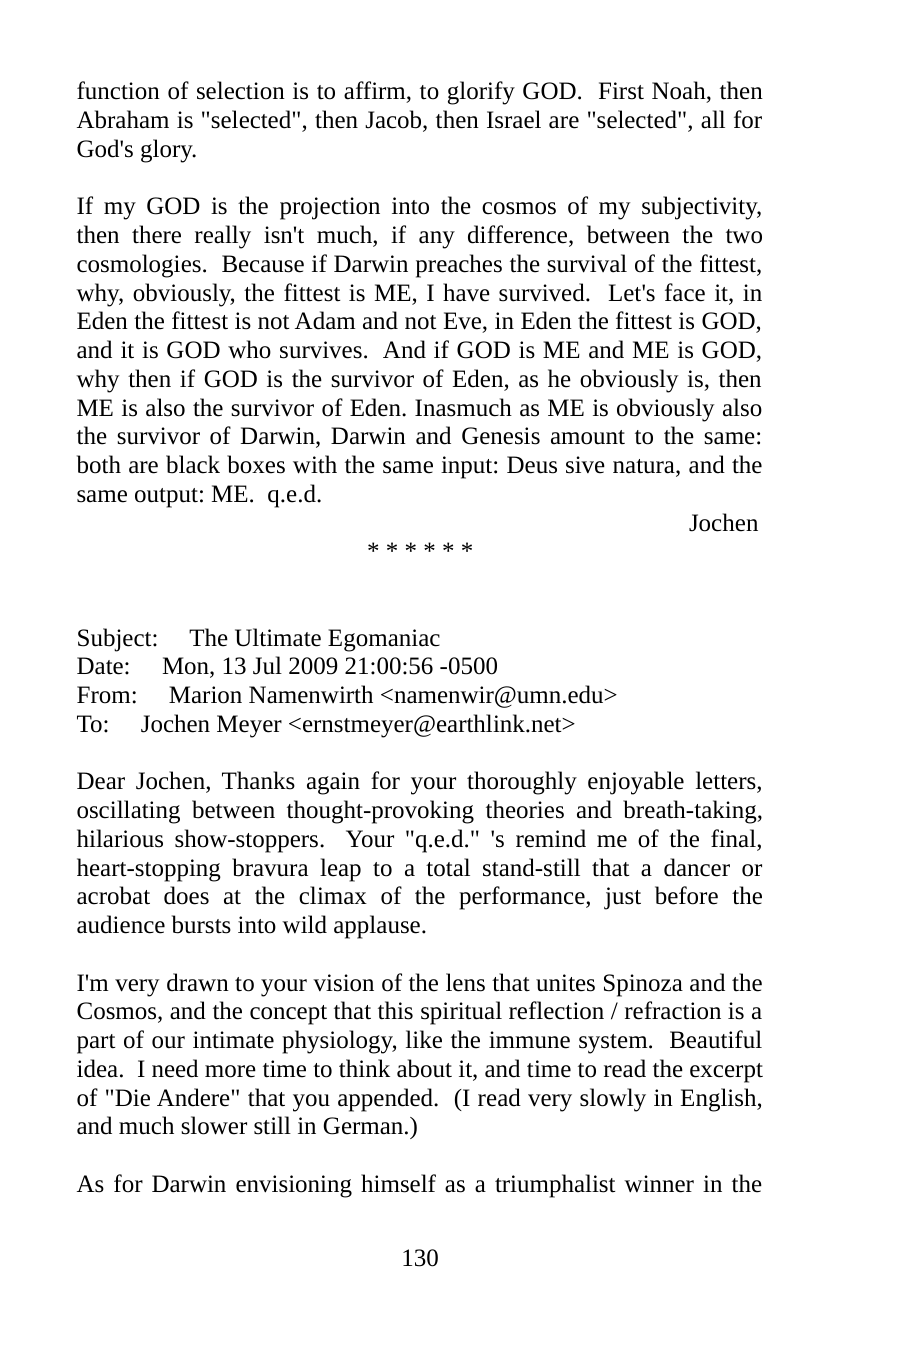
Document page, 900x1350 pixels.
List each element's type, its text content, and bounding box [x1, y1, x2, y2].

text To: Jochen Meyer <ernstmeyer@earthlink.net> [76, 709, 763, 738]
text function of selection is to affirm, to glorify GOD. First Noah, then Abraham is "selected", then Jacob, then Israel are "selected", all for God's glory. [76, 76, 763, 163]
text * * * * * * [76, 536, 763, 565]
text Subject: The Ultimate Egomaniac [76, 623, 763, 651]
text Dear Jochen, Thanks again for your thoroughly enjoyable letters, oscillating between thought-provoking theories and breath-taking, hilarious show-stoppers. Your "q.e.d." 's remind me of the final, heart-stopping bravura leap to a total stand-still that a dancer or acrobat does at the climax of the performance, just before the audience bursts into wild applause. [76, 766, 763, 939]
text I'm very drawn to your vision of the lens that unites Spinoza and the Cosmos, and the concept that this spiritual reflection / refraction is a part of our intimate physiology, like the immune system. Beautiful idea. I need more time to think about it, and time to read the excerpt of "Die Andere" that you appended. (I read very slowly in English, and much slower still in German.) [76, 968, 763, 1140]
text As for Darwin envisioning himself as a triumphalist winner in the [76, 1169, 763, 1198]
text Jochen [76, 508, 763, 536]
text If my GOD is the projection into the cosmos of my subjectivity, then there really isn't much, if any difference, between the two cosmologies. Because if Darwin preaches the survival of the fittest, why, obviously, the fittest is ME, I have survived. Let's face it, in Eden the fittest is not Adam and not Eve, in Eden the fittest is GOD, and it is GOD who survives. And if GOD is ME and ME is GOD, why then if GOD is the survivor of Eden, as he obviously is, then ME is also the survivor of Eden. Inasmuch as ME is obviously also the survivor of Darwin, Darwin and Genesis amount to the same: both are black boxes with the same input: Deus sive natura, and the same output: ME. q.e.d. [76, 191, 763, 508]
text Date: Mon, 13 Jul 2009 21:00:56 -0500 [76, 651, 763, 680]
text From: Marion Namenwirth <namenwir@umn.edu> [76, 680, 763, 709]
